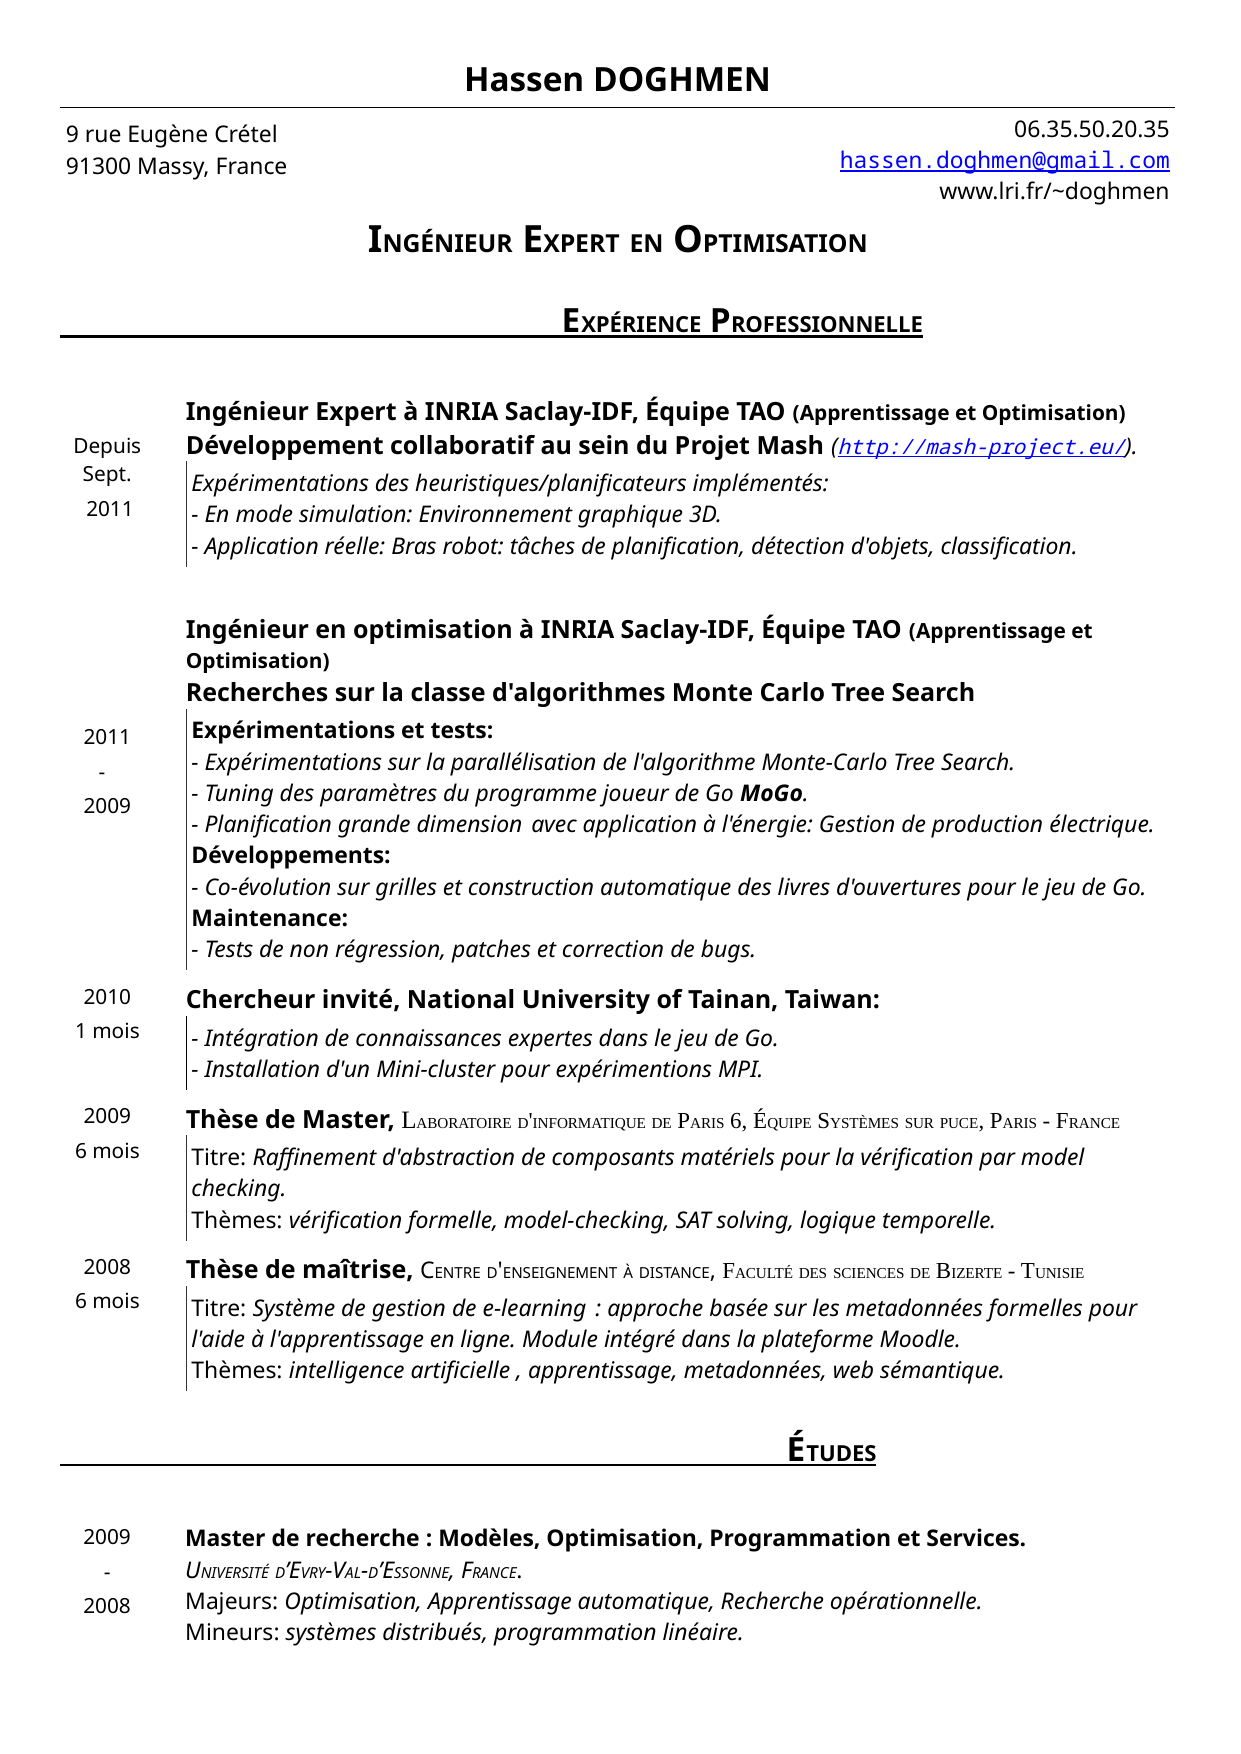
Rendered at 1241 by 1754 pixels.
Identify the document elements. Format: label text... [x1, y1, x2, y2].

table_header Master de recherche : Modèles, Optimisation, Programmation et Services. Université d’Evry-Val-d’Essonne, France. Majeurs: Optimisation, Apprentissage automatique, Recherche opérationnelle. Mineurs: systèmes distribués, programmation linéaire. [179, 1517, 1175, 1653]
table_header Ingénieur Expert à INRIA Saclay-IDF, Équipe TAO (Apprentissage et Optimisation) Développement collaboratif au sein du Projet Mash (http://mash-project.eu/). [180, 388, 1175, 572]
table_cell 2010 1 mois [60, 976, 180, 1096]
table_cell Thèse de maîtrise, Centre d'enseignement à distance, Faculté des sciences de Bizerte - Tunisie [180, 1246, 1175, 1426]
table_header Expérimentations des heuristiques/planificateurs implémentés: - En mode simulation: Environnement graphique 3D. - Application réelle: Bras robot: tâches de planification, détection d'objets, classification. [187, 461, 1169, 567]
text Ingénieur Expert en Optimisation [60, 212, 1175, 263]
table_cell 2011 - 2009 [60, 573, 180, 976]
table_header Titre: Système de gestion de e-learning : approche basée sur les metadonnées formelles pour l'aide à l'apprentissage en ligne. Module intégré dans la plateforme Moodle. Thèmes: intelligence artificielle , apprentissage, metadonnées, web sémantique. [187, 1286, 1169, 1391]
table_header Expérimentations et tests: - Expérimentations sur la parallélisation de l'algorithme Monte-Carlo Tree Search. - Tuning des paramètres du programme joueur de Go MoGo. - Planification grande dimension avec application à l'énergie: Gestion de production électrique. Développements: - Co-évolution sur grilles et construction automatique des livres d'ouvertures pour le jeu de Go. Maintenance: - Tests de non régression, patches et correction de bugs. [187, 709, 1169, 970]
table_header Hassen DOGHMEN [60, 50, 1175, 107]
table_cell 06.35.50.20.35 hassen.doghmen@gmail.com www.lri.fr/~doghmen [618, 108, 1175, 212]
table_cell 2008 6 mois [60, 1246, 180, 1426]
table_header - Intégration de connaissances expertes dans le jeu de Go. - Installation d'un Mini-cluster pour expérimentions MPI. [187, 1016, 1169, 1090]
table_cell 9 rue Eugène Crétel 91300 Massy, France [60, 108, 617, 212]
text Études [60, 1426, 1150, 1471]
table_cell 2009 6 mois [60, 1096, 180, 1246]
table_header Titre: Raffinement d'abstraction de composants matériels pour la vérification par model checking. Thèmes: vérification formelle, model-checking, SAT solving, logique temporelle. [187, 1135, 1169, 1241]
table_header 2009 - 2008 [60, 1517, 179, 1653]
text Expérience Professionnelle [60, 297, 1150, 342]
table_cell Ingénieur en optimisation à INRIA Saclay-IDF, Équipe TAO (Apprentissage et Optimisation) Recherches sur la classe d'algorithmes Monte Carlo Tree Search [180, 573, 1175, 976]
table_header Depuis Sept. 2011 [60, 388, 180, 572]
table_cell Chercheur invité, National University of Tainan, Taiwan: [180, 976, 1175, 1096]
table_cell Thèse de Master, Laboratoire d'informatique de Paris 6, Équipe Systèmes sur puce, Paris - France [180, 1096, 1175, 1246]
